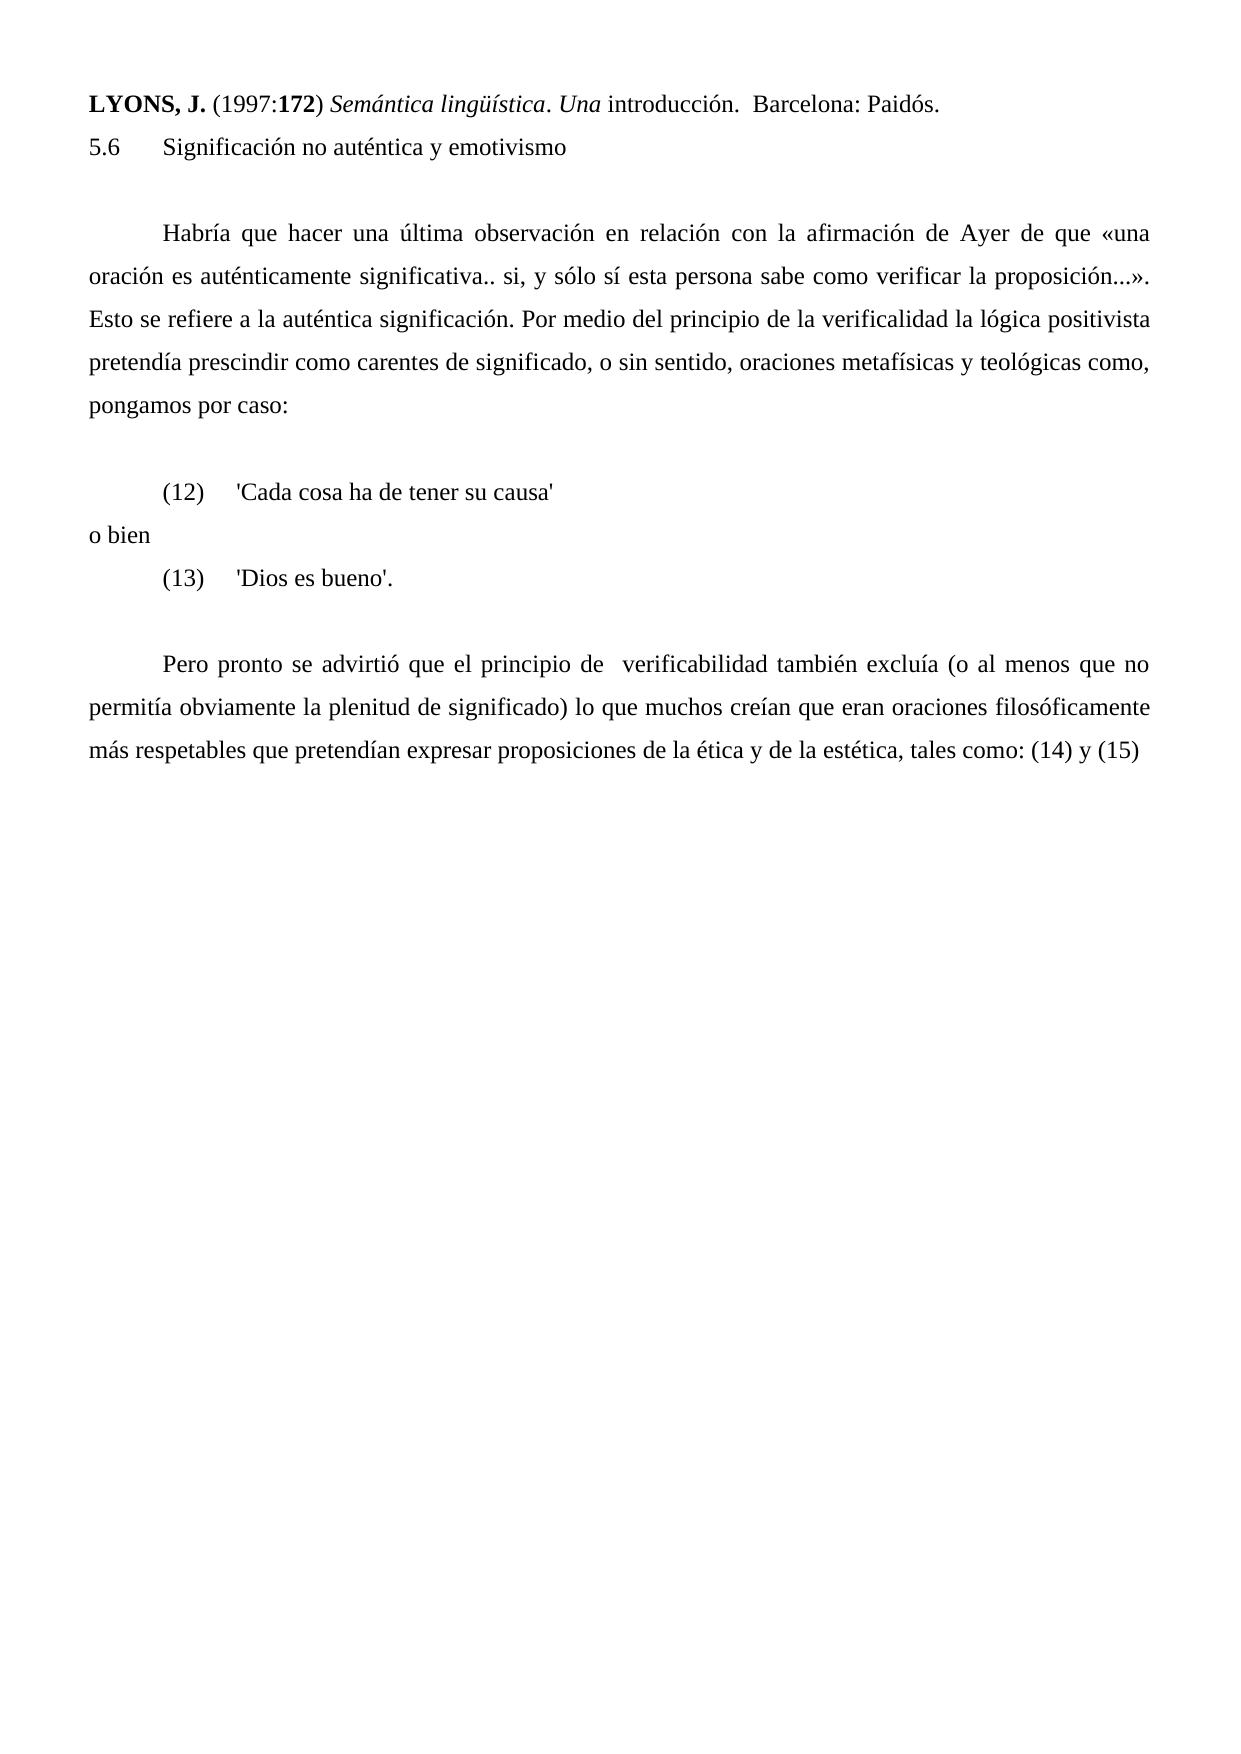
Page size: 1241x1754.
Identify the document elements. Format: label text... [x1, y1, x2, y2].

text (13) 'Dios es bueno'. [89, 563, 1152, 592]
text (12) 'Cada cosa ha de tener su causa' [89, 477, 1152, 506]
text o bien [89, 520, 1152, 549]
text 5.6 Significación no auténtica y emotivismo [89, 132, 1152, 161]
text Pero pronto se advirtió que el principio de verificabilidad también excluía (o al menos que no permitía obviamente la plenitud de significado) lo que muchos creían que eran oraciones filosóficamente más respetables que pretendían expresar proposiciones de la ética y de la estética, tales como: (14) y (15) [89, 649, 1152, 764]
text Habría que hacer una última observación en relación con la afirmación de Ayer de que «una oración es auténticamente significativa.. si, y sólo sí esta persona sabe como verificar la proposición...». Esto se refiere a la auténtica significación. Por medio del principio de la verificalidad la lógica positivista pretendía prescindir como carentes de significado, o sin sentido, oraciones metafísicas y teológicas como, pongamos por caso: [89, 218, 1152, 419]
text LYONS, J. (1997:172) Semántica lingüística. Una introducción. Barcelona: Paidós. [89, 89, 1152, 117]
